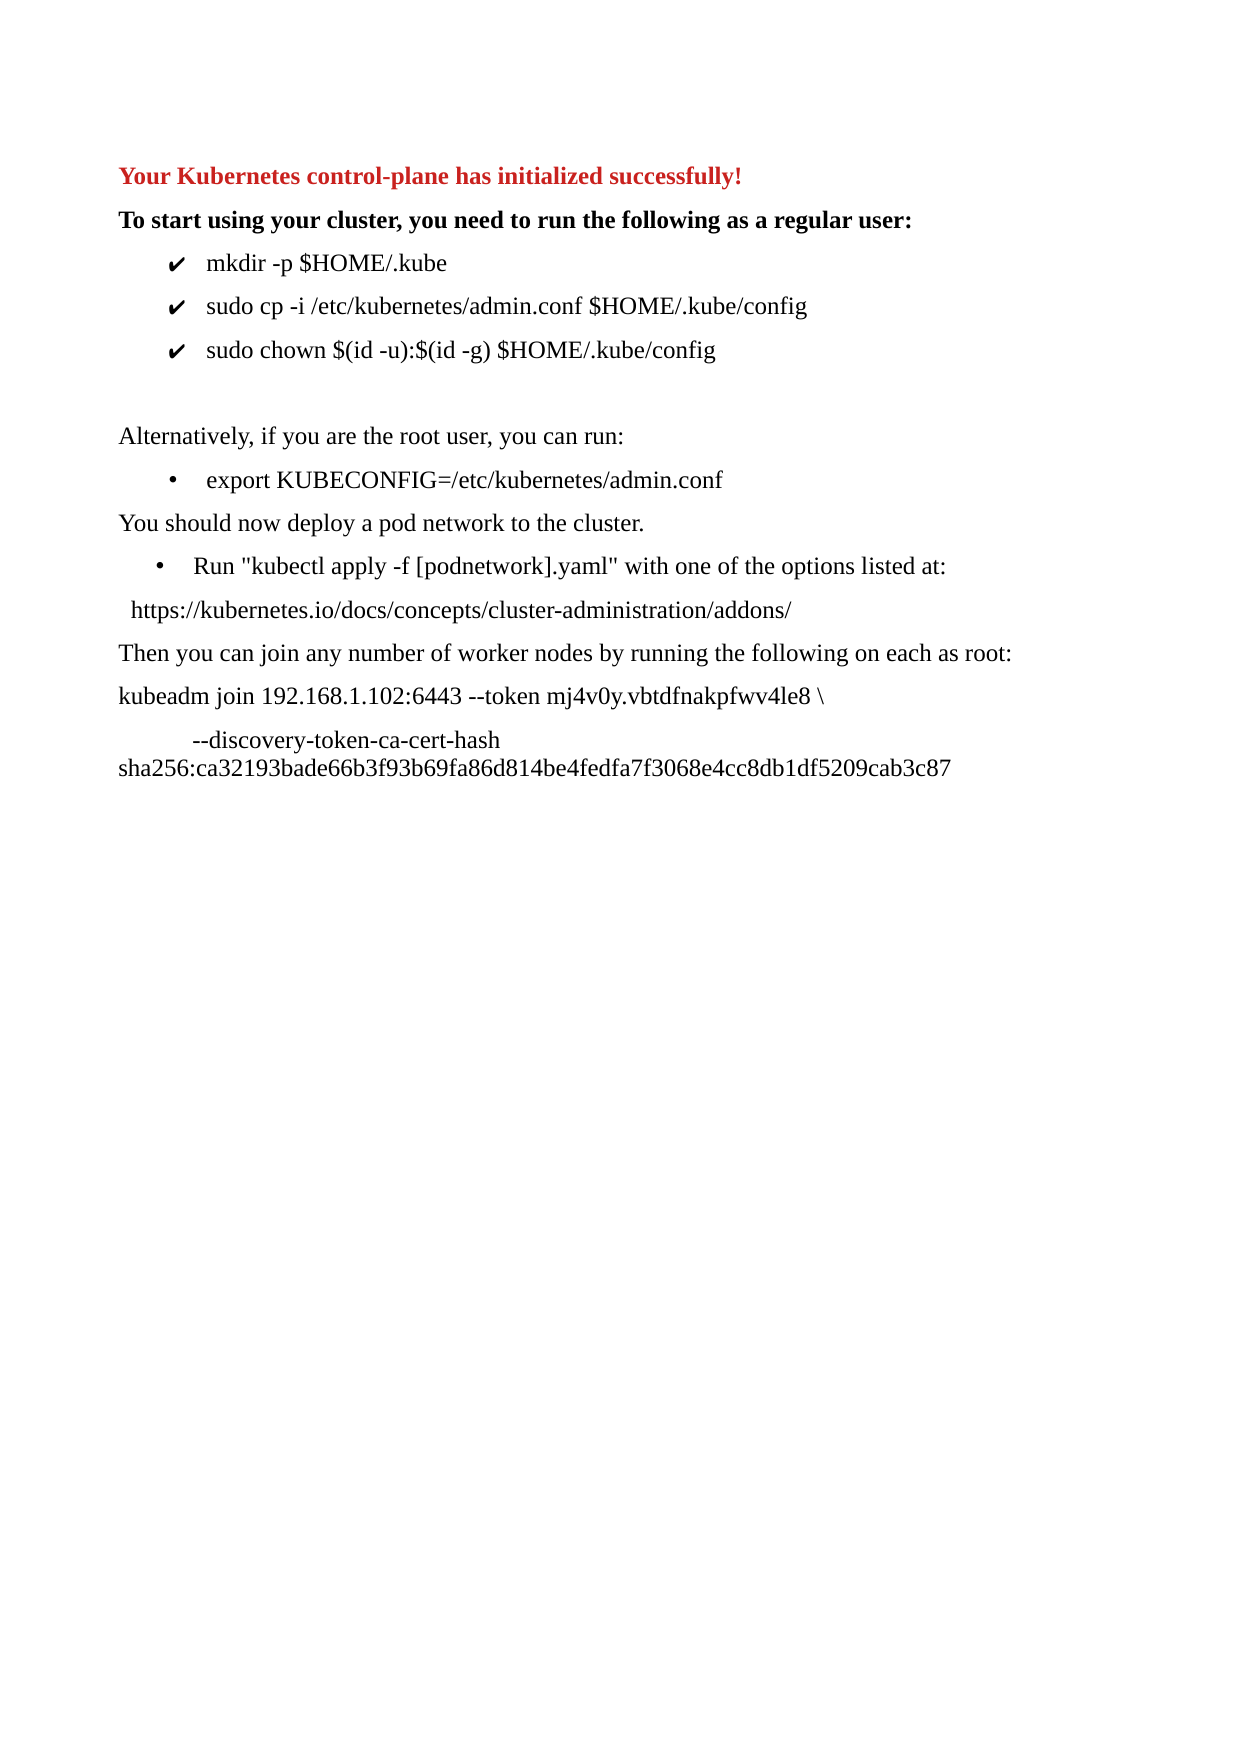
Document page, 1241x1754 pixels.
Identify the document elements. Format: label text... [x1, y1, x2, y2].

list sudo cp -i /etc/kubernetes/admin.conf $HOME/.kube/config [169, 291, 1122, 320]
text --discovery-token-ca-cert-hash sha256:ca32193bade66b3f93b69fa86d814be4fedfa7f3068e4cc8db1df5209cab3c87 [118, 725, 1122, 782]
list sudo chown $(id -u):$(id -g) $HOME/.kube/config [169, 335, 1122, 363]
text Alternatively, if you are the root user, you can run: [118, 421, 1122, 450]
text https://kubernetes.io/docs/concepts/cluster-administration/addons/ [118, 595, 1122, 623]
list mkdir -p $HOME/.kube [169, 248, 1122, 277]
text Your Kubernetes control-plane has initialized successfully! [118, 161, 1122, 190]
text Then you can join any number of worker nodes by running the following on each as root: [118, 638, 1122, 667]
text kubeadm join 192.168.1.102:6443 --token mj4v0y.vbtdfnakpfwv4le8 \ [118, 681, 1122, 710]
text You should now deploy a pod network to the cluster. [118, 508, 1122, 537]
list export KUBECONFIG=/etc/kubernetes/admin.conf [169, 465, 1122, 493]
text To start using your cluster, you need to run the following as a regular user: [118, 205, 1122, 233]
list Run "kubectl apply -f [podnetwork].yaml" with one of the options listed at: [156, 551, 1122, 580]
